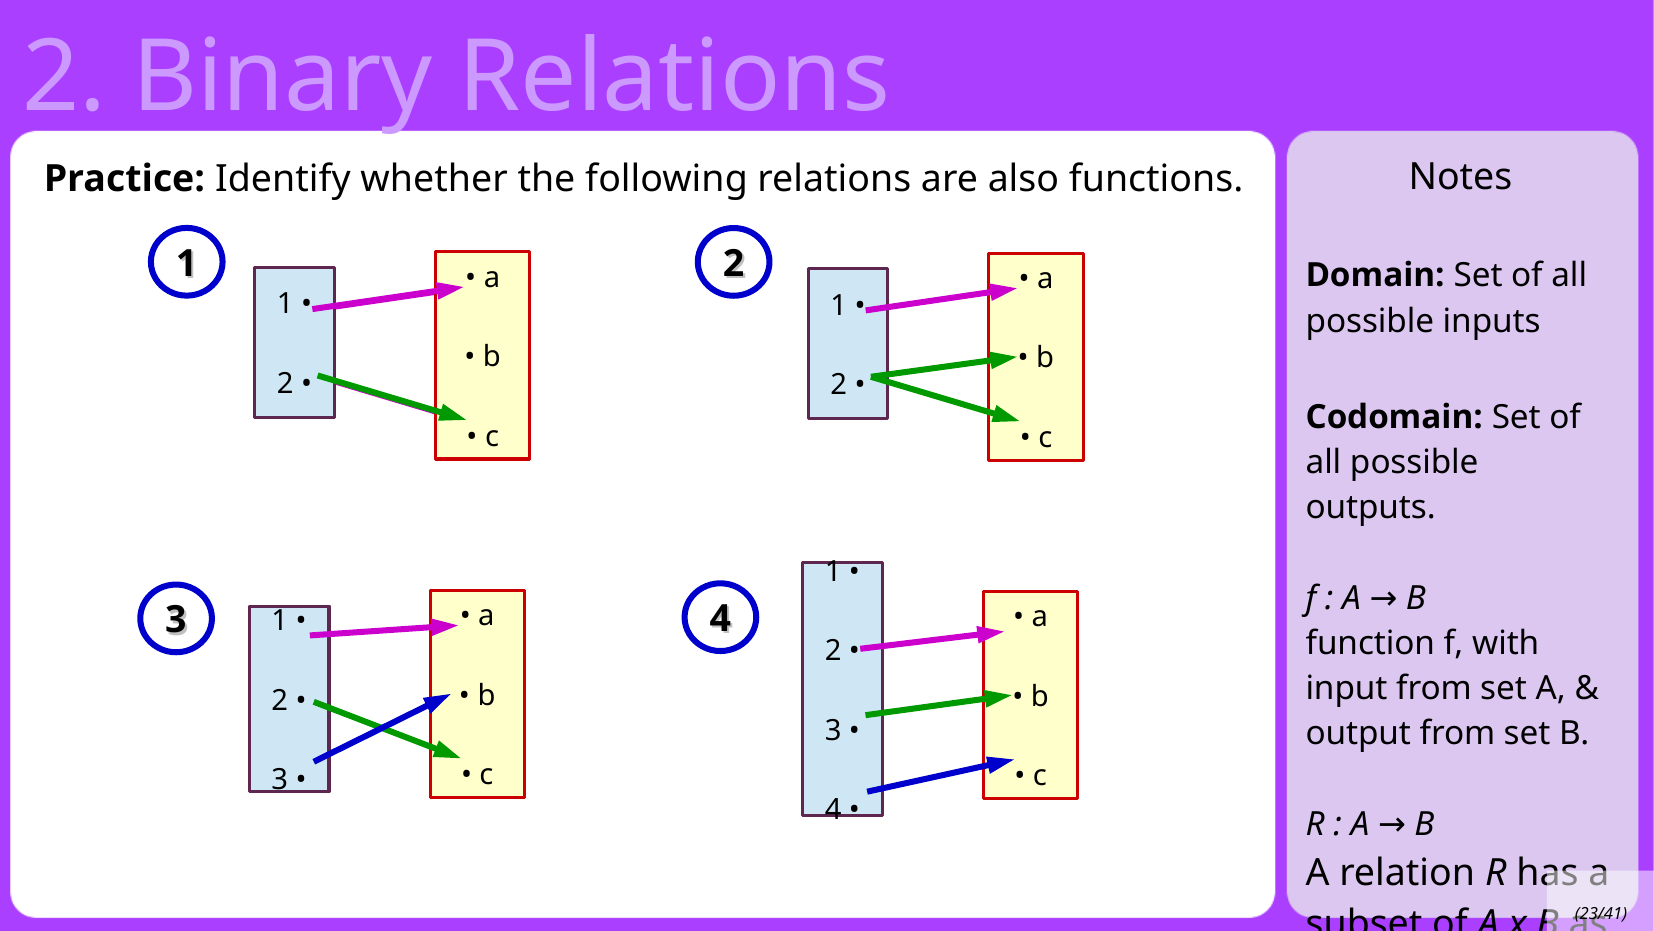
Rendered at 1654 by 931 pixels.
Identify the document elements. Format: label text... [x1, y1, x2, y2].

text_box 1 [150, 227, 223, 296]
text_box (<number>/41) [1546, 877, 1654, 931]
text_box 1 • 2 • [254, 267, 335, 418]
text_box 2 [697, 228, 770, 296]
text_box 1 • 2 • 3 • [249, 606, 329, 792]
title 2. Binary Relations [22, 13, 1511, 130]
text_box 1 • 2 • 3 • 4 • [802, 562, 883, 816]
text_box • a • b • c [430, 590, 525, 798]
text_box • a • b • c [983, 591, 1078, 799]
picture [1437, 918, 1449, 931]
picture [0, 0, 1654, 931]
picture [1352, 918, 1364, 931]
picture [1485, 913, 1492, 925]
text_box 1 • 2 • [808, 268, 888, 419]
text_box • a • b • c [435, 251, 530, 459]
text_box 3 [140, 584, 212, 653]
text_box Practice: Identify whether the following relations are also functions. [43, 151, 1261, 194]
text_box 4 [684, 583, 757, 652]
text_box • a • b • c [988, 253, 1084, 461]
text_box Notes Domain: Set of all possible inputs Codomain: Set of all possible outputs. f : A → B function f, with input from set A, & output from set B. R : A → B A relation R has a subset of A x B as its rule. [1290, 141, 1631, 819]
picture [1393, 918, 1403, 924]
